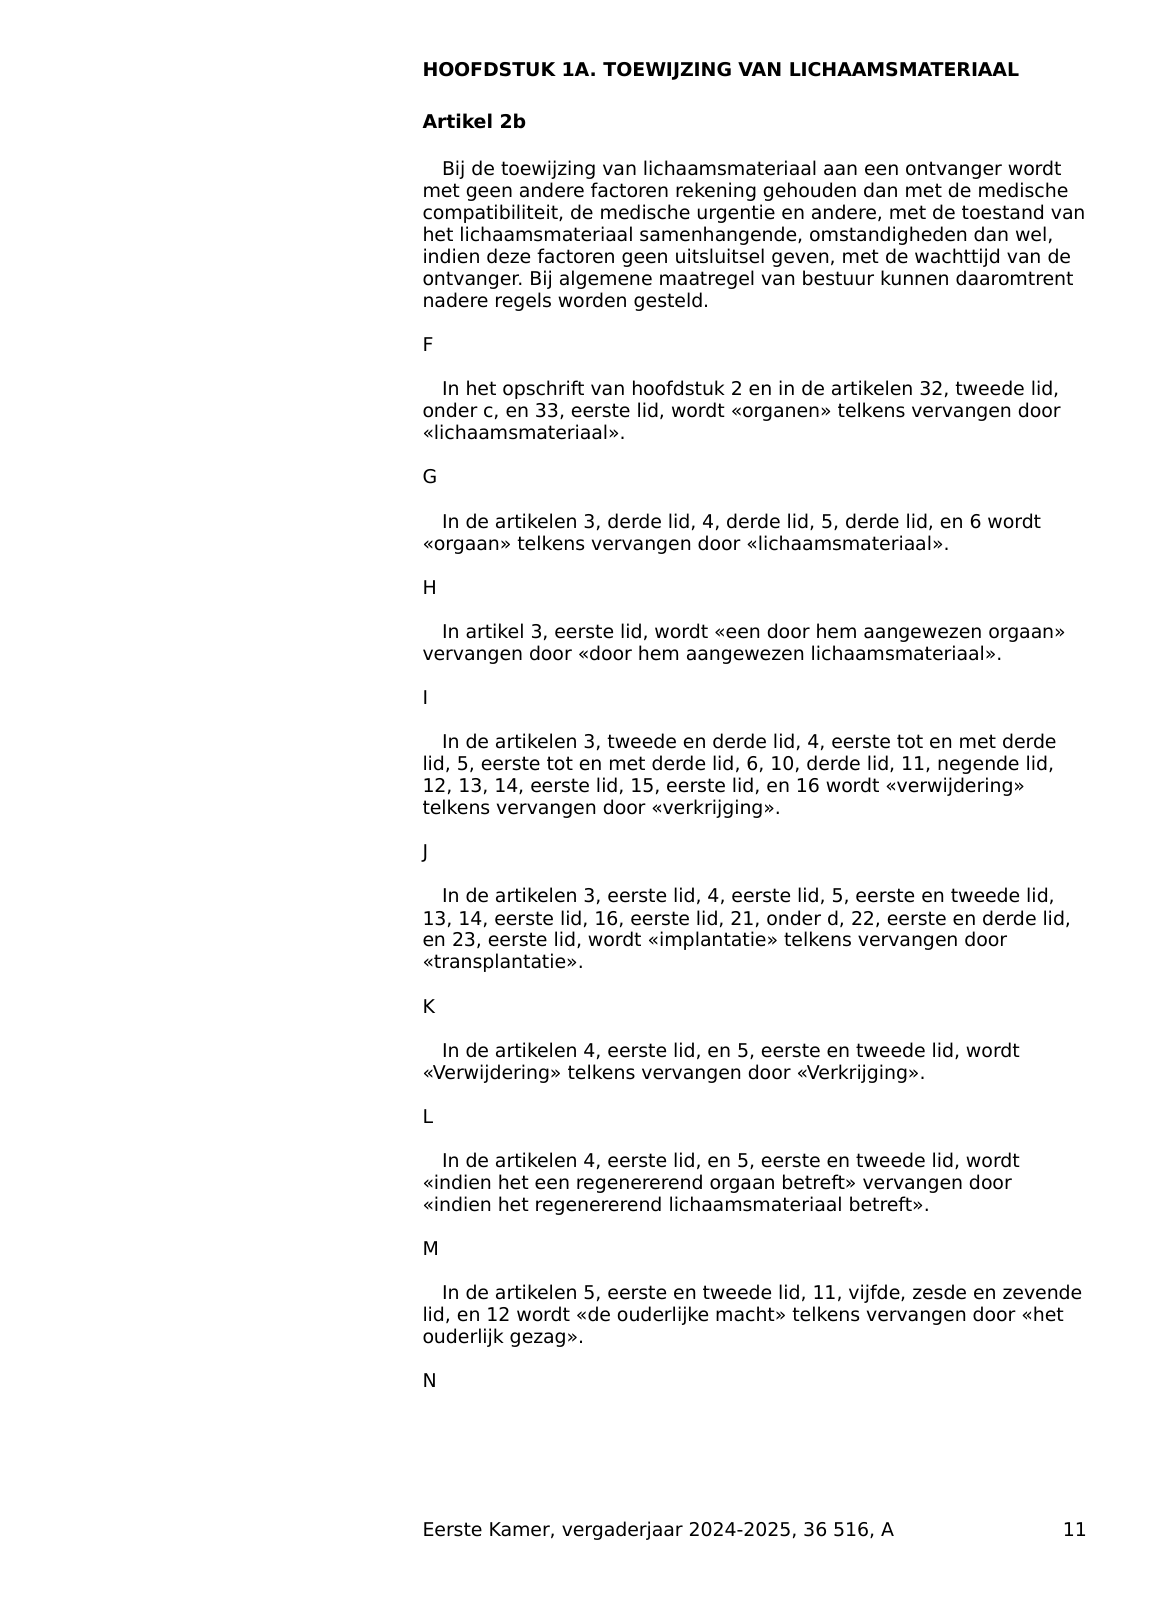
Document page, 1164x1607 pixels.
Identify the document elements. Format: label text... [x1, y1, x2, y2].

text G [422, 466, 1087, 488]
text I [422, 687, 1087, 709]
text H [422, 577, 1087, 599]
text In de artikelen 4, eerste lid, en 5, eerste en tweede lid, wordt «Verwijdering» telkens vervangen door «Verkrijging». [422, 1040, 1087, 1084]
text Bij de toewijzing van lichaamsmateriaal aan een ontvanger wordt met geen andere factoren rekening gehouden dan met de medische compatibiliteit, de medische urgentie en andere, met de toestand van het lichaamsmateriaal samenhangende, omstandigheden dan wel, indien deze factoren geen uitsluitsel geven, met de wachttijd van de ontvanger. Bij algemene maatregel van bestuur kunnen daaromtrent nadere regels worden gesteld. [422, 158, 1087, 312]
text In het opschrift van hoofdstuk 2 en in de artikelen 32, tweede lid, onder c, en 33, eerste lid, wordt «organen» telkens vervangen door «lichaamsmateriaal». [422, 378, 1087, 444]
text In de artikelen 3, eerste lid, 4, eerste lid, 5, eerste en tweede lid, 13, 14, eerste lid, 16, eerste lid, 21, onder d, 22, eerste en derde lid, en 23, eerste lid, wordt «implantatie» telkens vervangen door «transplantatie». [422, 885, 1087, 973]
text K [422, 996, 1087, 1017]
text M [422, 1238, 1087, 1260]
subtitle HOOFDSTUK 1A. TOEWIJZING VAN LICHAAMSMATERIAAL [422, 59, 1087, 81]
text In de artikelen 4, eerste lid, en 5, eerste en tweede lid, wordt «indien het een regenererend orgaan betreft» vervangen door «indien het regenererend lichaamsmateriaal betreft». [422, 1150, 1087, 1216]
text In de artikelen 5, eerste en tweede lid, 11, vijfde, zesde en zevende lid, en 12 wordt «de ouderlijke macht» telkens vervangen door «het ouderlijk gezag». [422, 1282, 1087, 1348]
text In de artikelen 3, tweede en derde lid, 4, eerste tot en met derde lid, 5, eerste tot en met derde lid, 6, 10, derde lid, 11, negende lid, 12, 13, 14, eerste lid, 15, eerste lid, en 16 wordt «verwijdering» telkens vervangen door «verkrijging». [422, 731, 1087, 819]
text N [422, 1370, 1087, 1392]
text In de artikelen 3, derde lid, 4, derde lid, 5, derde lid, en 6 wordt «orgaan» telkens vervangen door «lichaamsmateriaal». [422, 511, 1087, 554]
text F [422, 334, 1087, 356]
text In artikel 3, eerste lid, wordt «een door hem aangewezen orgaan» vervangen door «door hem aangewezen lichaamsmateriaal». [422, 621, 1087, 665]
text J [422, 841, 1087, 863]
text L [422, 1106, 1087, 1128]
subtitle Artikel 2b [422, 111, 1087, 133]
